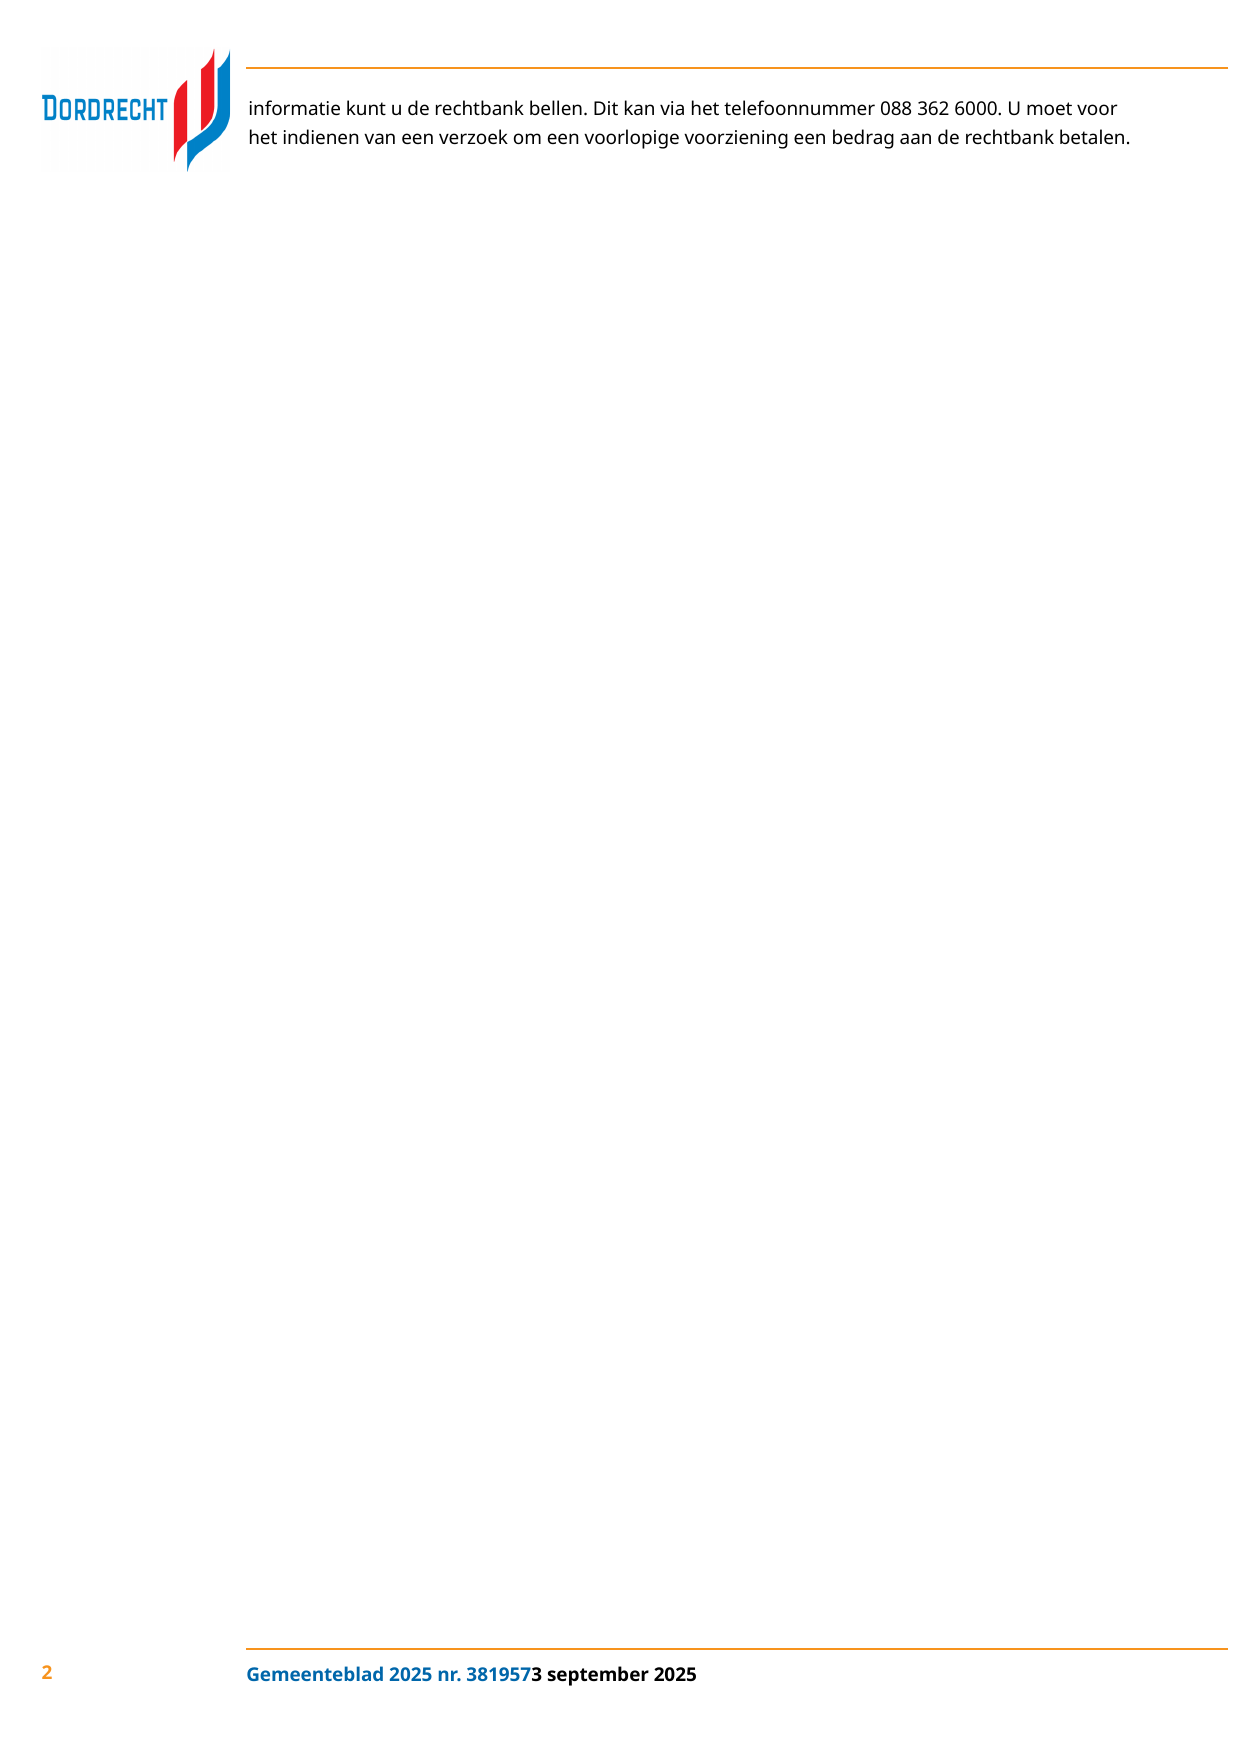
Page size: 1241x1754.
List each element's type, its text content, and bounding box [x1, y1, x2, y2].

text informatie kunt u de rechtbank bellen. Dit kan via het telefoonnummer 088 362 6000. U moet voor het indienen van een verzoek om een voorlopige voorziening een bedrag aan de rechtbank betalen. [248, 95, 1152, 150]
picture [41, 47, 231, 172]
